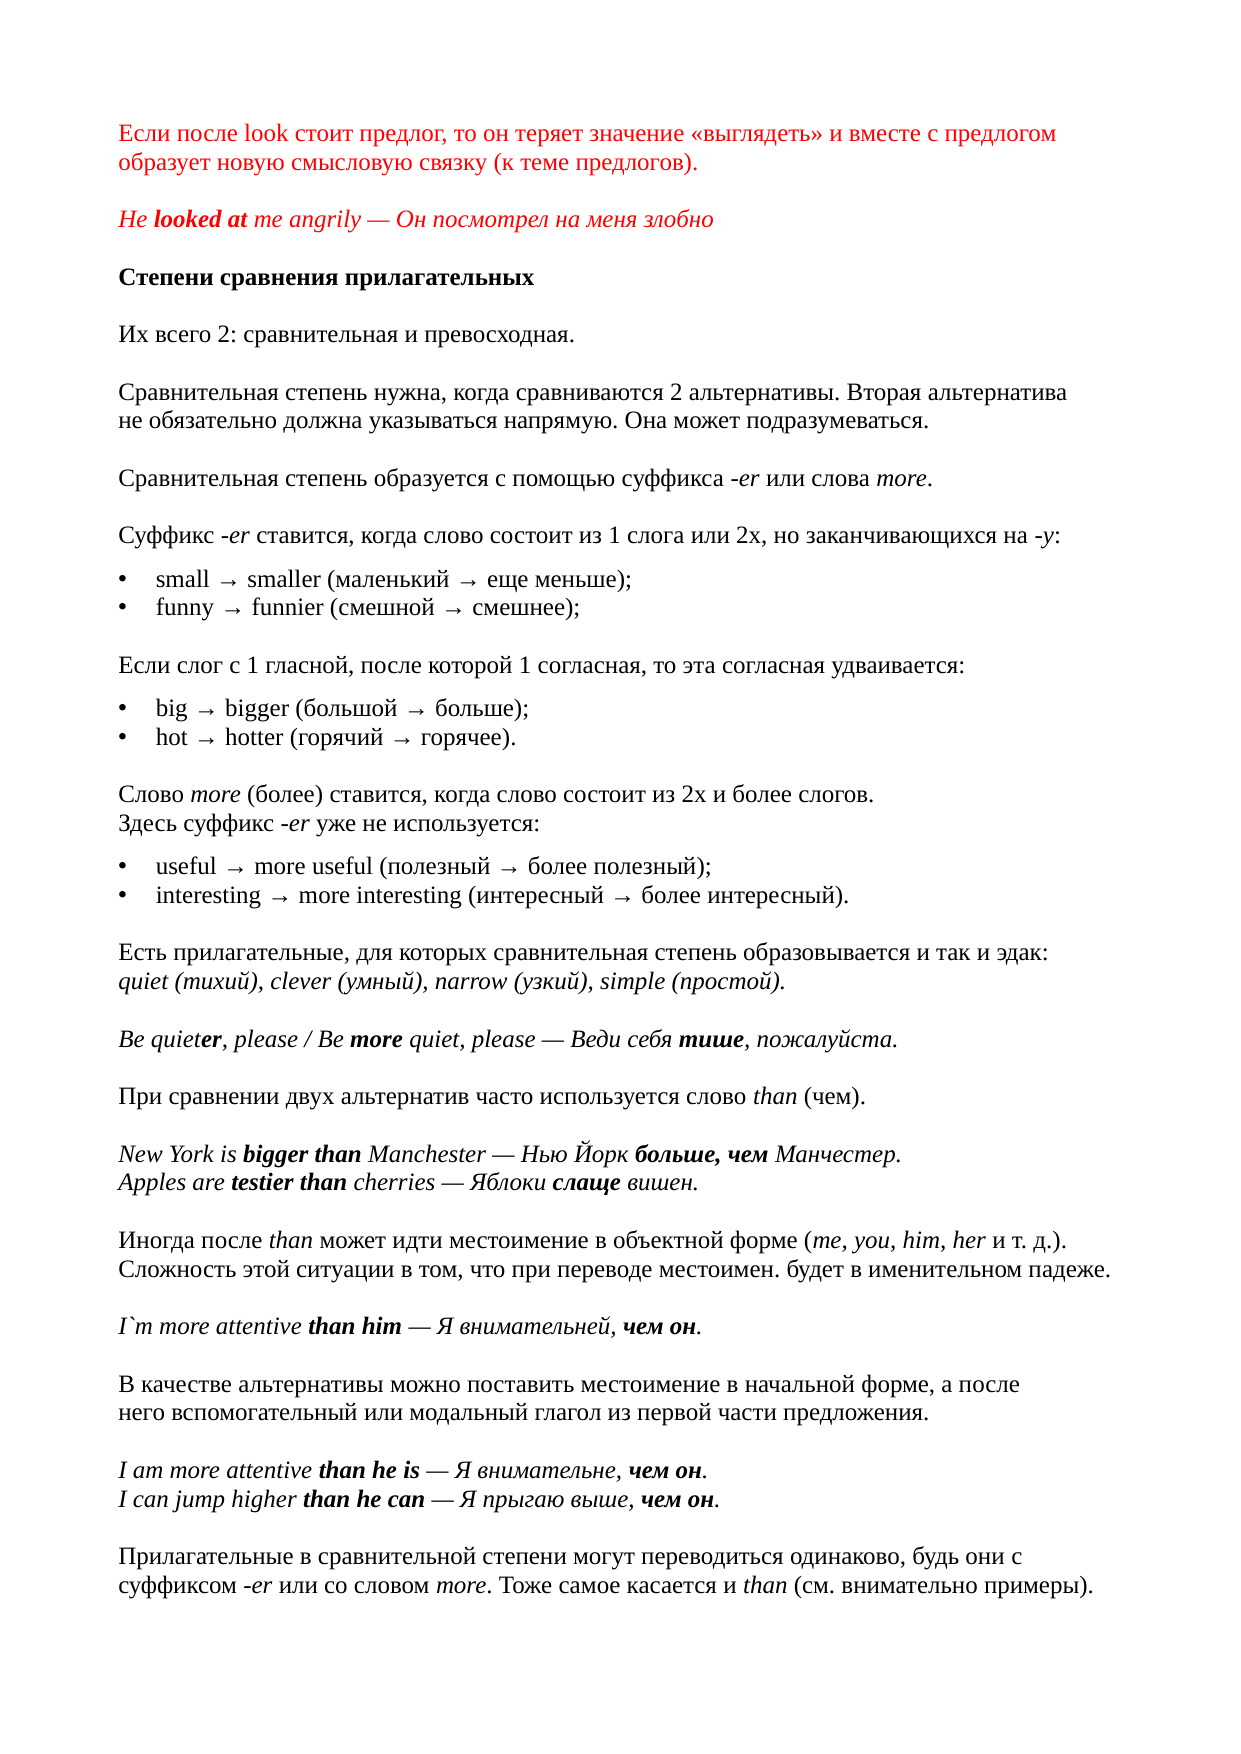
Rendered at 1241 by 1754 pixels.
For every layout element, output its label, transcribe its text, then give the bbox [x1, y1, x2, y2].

text В качестве альтернативы можно поставить местоимение в начальной форме, а после [118, 1369, 1122, 1397]
text Сравнительная степень нужна, когда сравниваются 2 альтернативы. Вторая альтернатива [118, 377, 1122, 406]
text Прилагательные в сравнительной степени могут переводиться одинаково, будь они с суффиксом -er или со словом more. Тоже самое касается и than (см. внимательно примеры). [118, 1541, 1122, 1599]
text При сравнении двух альтернатив часто используется слово than (чем). [118, 1081, 1122, 1110]
text Их всего 2: сравнительная и превосходная. [118, 319, 1122, 348]
text Иногда после than может идти местоимение в объектной форме (me, you, him, her и т. д.). [118, 1225, 1122, 1254]
list big → bigger (большой → больше); [118, 693, 1122, 722]
text Be quieter, please / Be more quiet, please — Веди себя тише, пожалуйста. [118, 1024, 1122, 1052]
list small → smaller (маленький → еще меньше); [118, 564, 1122, 592]
text I`m more attentive than him — Я внимательней, чем он. [118, 1311, 1122, 1340]
text Если после look стоит предлог, то он теряет значение «выглядеть» и вместе с предлогом образует новую смысловую связку (к теме предлогов). [118, 118, 1122, 176]
text Суффикс -er ставится, когда слово состоит из 1 слога или 2х, но заканчивающихся на -y: [118, 521, 1122, 549]
text Сравнительная степень образуется с помощью суффикса -er или слова more. [118, 463, 1122, 492]
text Сложность этой ситуации в том, что при переводе местоимен. будет в именительном падеже. [118, 1254, 1122, 1282]
text не обязательно должна указываться напрямую. Она может подразумеваться. [118, 406, 1122, 434]
text Есть прилагательные, для которых сравнительная степень образовывается и так и эдак: [118, 937, 1122, 966]
text Apples are testier than cherries — Яблоки слаще вишен. [118, 1167, 1122, 1196]
list interesting → more interesting (интересный → более интересный). [118, 880, 1122, 909]
text quiet (тихий), clever (умный), narrow (узкий), simple (простой). [118, 966, 1122, 995]
list useful → more useful (полезный → более полезный); [118, 851, 1122, 880]
text Слово more (более) ставится, когда слово состоит из 2х и более слогов. [118, 779, 1122, 808]
text I can jump higher than he can — Я прыгаю выше, чем он. [118, 1484, 1122, 1512]
text He looked at me angrily — Он посмотрел на меня злобно [118, 204, 1122, 233]
text Степени сравнения прилагательных [118, 262, 1122, 291]
text него вспомогательный или модальный глагол из первой части предложения. [118, 1397, 1122, 1426]
list funny → funnier (смешной → смешнее); [118, 592, 1122, 621]
text I am more attentive than he is — Я внимательне, чем он. [118, 1455, 1122, 1484]
list hot → hotter (горячий → горячее). [118, 722, 1122, 751]
text Здесь суффикс -er уже не используется: [118, 808, 1122, 837]
text Если слог с 1 гласной, после которой 1 согласная, то эта согласная удваивается: [118, 650, 1122, 679]
text New York is bigger than Manchester — Нью Йорк больше, чем Манчестер. [118, 1139, 1122, 1167]
